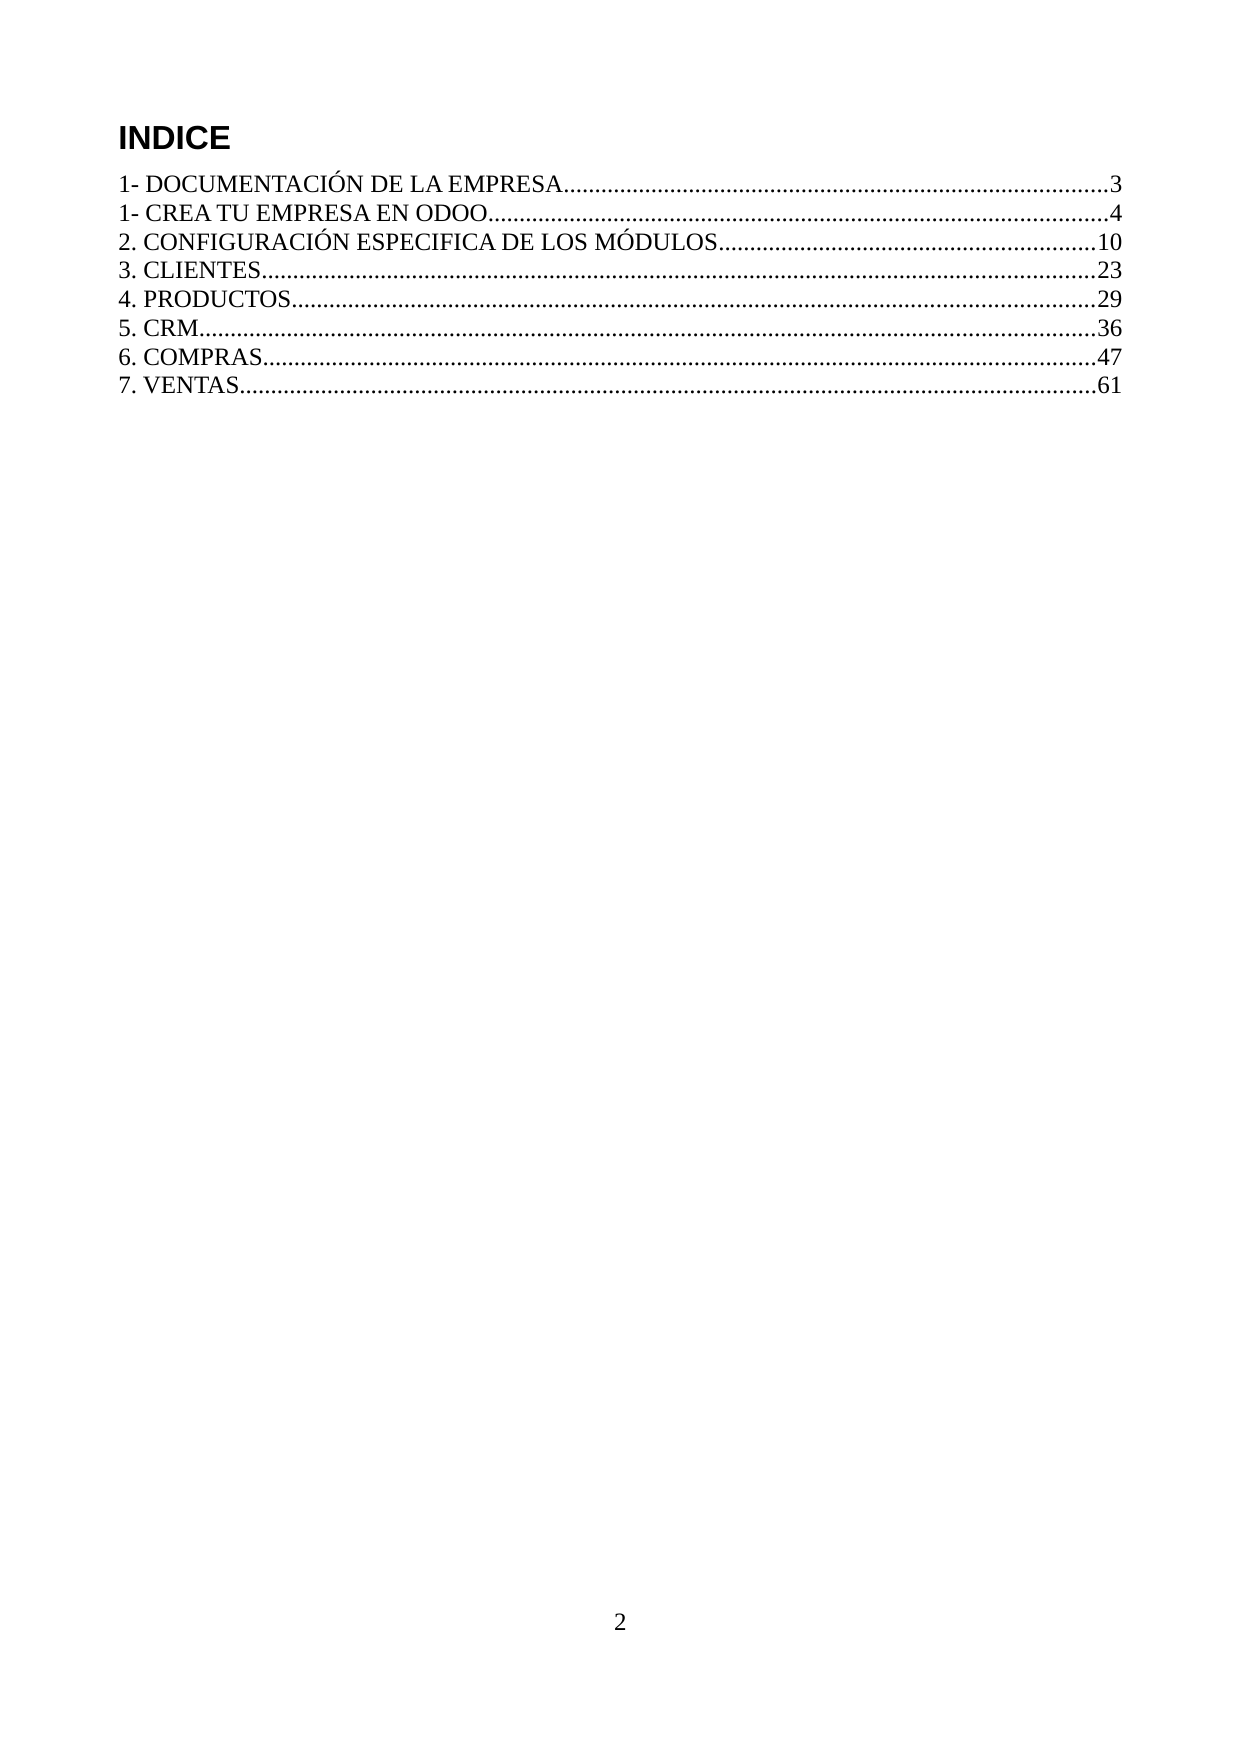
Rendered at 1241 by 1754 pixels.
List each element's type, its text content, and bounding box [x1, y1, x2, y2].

text 3. CLIENTES 23 [118, 255, 1122, 284]
text 1- CREA TU EMPRESA EN ODOO 4 [118, 198, 1122, 227]
text 7. VENTAS 61 [118, 370, 1122, 399]
subtitle INDICE [118, 118, 1122, 157]
text 4. PRODUCTOS 29 [118, 284, 1122, 313]
text 1- DOCUMENTACIÓN DE LA EMPRESA 3 [118, 169, 1122, 198]
text 5. CRM 36 [118, 313, 1122, 342]
text 2. CONFIGURACIÓN ESPECIFICA DE LOS MÓDULOS 10 [118, 227, 1122, 255]
text 6. COMPRAS 47 [118, 342, 1122, 370]
